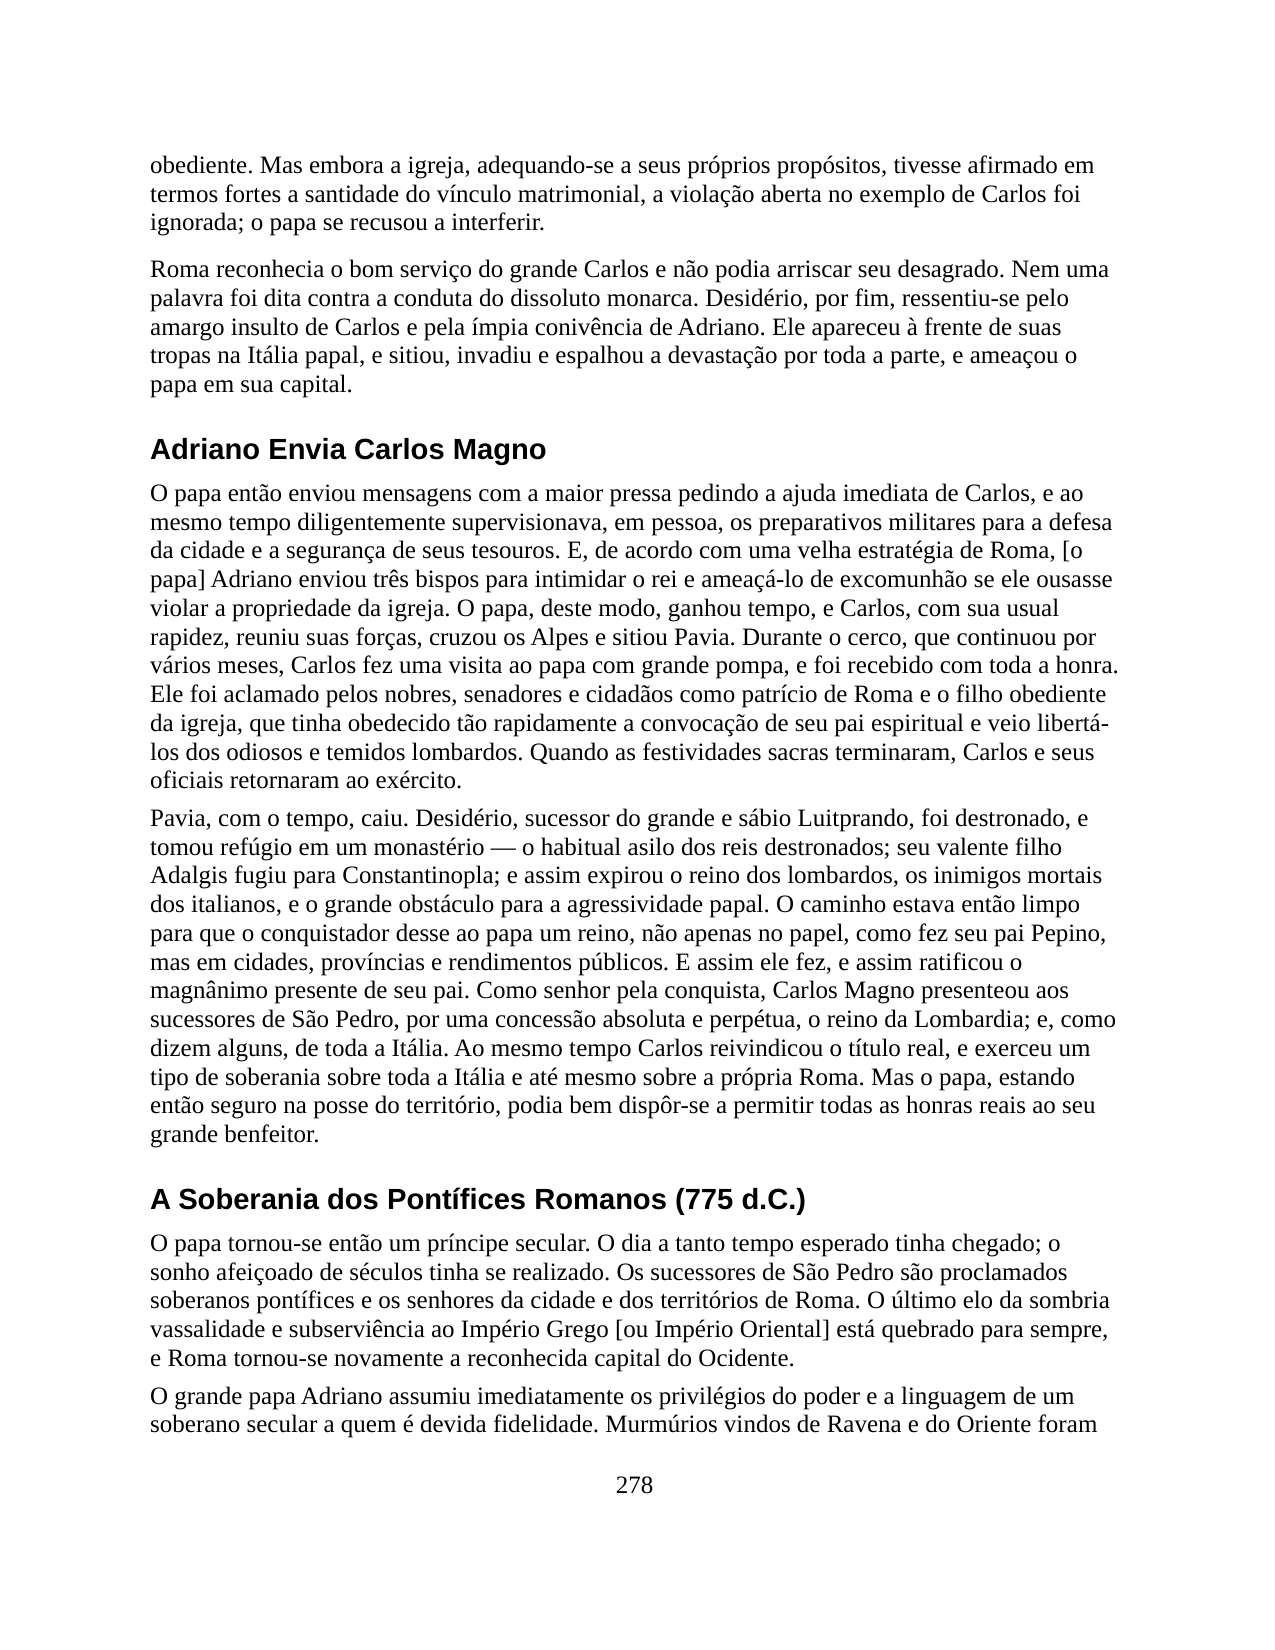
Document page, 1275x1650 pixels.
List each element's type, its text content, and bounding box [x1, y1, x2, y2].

text obediente. Mas embora a igreja, adequando-se a seus próprios propósitos, tivesse afirmado em termos fortes a santidade do vínculo matrimonial, a violação aberta no exemplo de Carlos foi ignorada; o papa se recusou a interferir. [150, 150, 1125, 236]
text Pavia, com o tempo, caiu. Desidério, sucessor do grande e sábio Luitprando, foi destronado, e tomou refúgio em um monastério — o habitual asilo dos reis destronados; seu valente filho Adalgis fugiu para Constantinopla; e assim expirou o reino dos lombardos, os inimigos mortais dos italianos, e o grande obstáculo para a agressividade papal. O caminho estava então limpo para que o conquistador desse ao papa um reino, não apenas no papel, como fez seu pai Pepino, mas em cidades, províncias e rendimentos públicos. E assim ele fez, e assim ratificou o magnânimo presente de seu pai. Como senhor pela conquista, Carlos Magno presenteou aos sucessores de São Pedro, por uma concessão absoluta e perpétua, o reino da Lombardia; e, como dizem alguns, de toda a Itália. Ao mesmo tempo Carlos reivindicou o título real, e exerceu um tipo de soberania sobre toda a Itália e até mesmo sobre a própria Roma. Mas o papa, estando então seguro na posse do território, podia bem dispôr-se a permitir todas as honras reais ao seu grande benfeitor. [150, 803, 1125, 1148]
subtitle A Soberania dos Pontífices Romanos (775 d.C.) [150, 1182, 1125, 1216]
subtitle Adriano Envia Carlos Magno [150, 432, 1125, 465]
text O grande papa Adriano assumiu imediatamente os privilégios do poder e a linguagem de um soberano secular a quem é devida fidelidade. Murmúrios vindos de Ravena e do Oriente foram [150, 1381, 1125, 1438]
text O papa então enviou mensagens com a maior pressa pedindo a ajuda imediata de Carlos, e ao mesmo tempo diligentemente supervisionava, em pessoa, os preparativos militares para a defesa da cidade e a segurança de seus tesouros. E, de acordo com uma velha estratégia de Roma, [o papa] Adriano enviou três bispos para intimidar o rei e ameaçá-lo de excomunhão se ele ousasse violar a propriedade da igreja. O papa, deste modo, ganhou tempo, e Carlos, com sua usual rapidez, reuniu suas forças, cruzou os Alpes e sitiou Pavia. Durante o cerco, que continuou por vários meses, Carlos fez uma visita ao papa com grande pompa, e foi recebido com toda a honra. Ele foi aclamado pelos nobres, senadores e cidadãos como patrício de Roma e o filho obediente da igreja, que tinha obedecido tão rapidamente a convocação de seu pai espiritual e veio libertá-los dos odiosos e temidos lombardos. Quando as festividades sacras terminaram, Carlos e seus oficiais retornaram ao exército. [150, 478, 1125, 794]
text O papa tornou-se então um príncipe secular. O dia a tanto tempo esperado tinha chegado; o sonho afeiçoado de séculos tinha se realizado. Os sucessores de São Pedro são proclamados soberanos pontífices e os senhores da cidade e dos territórios de Roma. O último elo da sombria vassalidade e subserviência ao Império Grego [ou Império Oriental] está quebrado para sempre, e Roma tornou-se novamente a reconhecida capital do Ocidente. [150, 1228, 1125, 1372]
text Roma reconhecia o bom serviço do grande Carlos e não podia arriscar seu desagrado. Nem uma palavra foi dita contra a conduta do dissoluto monarca. Desidério, por fim, ressentiu-se pelo amargo insulto de Carlos e pela ímpia conivência de Adriano. Ele apareceu à frente de suas tropas na Itália papal, e sitiou, invadiu e espalhou a devastação por toda a parte, e ameaçou o papa em sua capital. [150, 254, 1125, 398]
